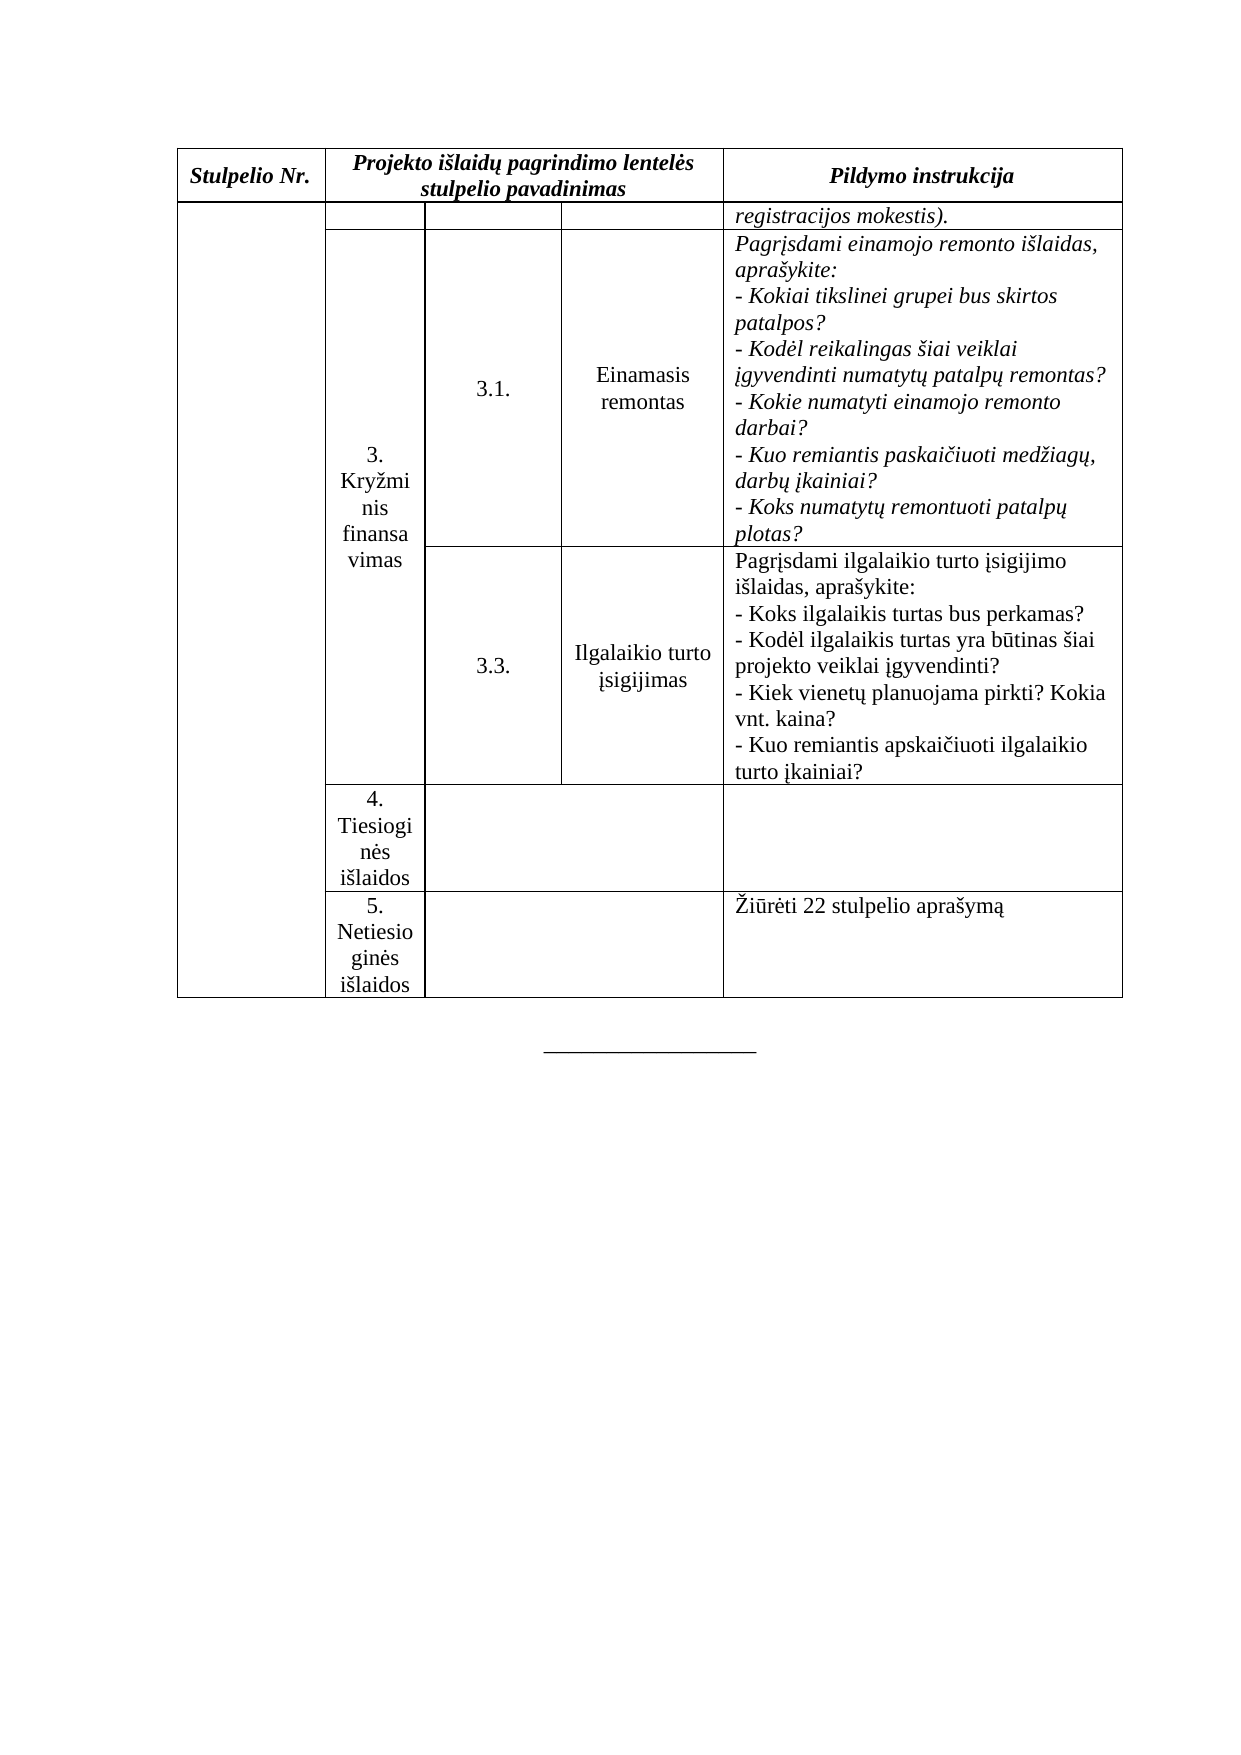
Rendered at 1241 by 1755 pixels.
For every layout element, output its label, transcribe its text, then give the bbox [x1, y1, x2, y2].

table_cell 5. Netiesioginės išlaidos [326, 892, 424, 997]
table_cell Einamasis remontas [562, 230, 723, 546]
table_cell Žiūrėti 22 stulpelio aprašymą [724, 892, 1122, 997]
table_cell [178, 203, 325, 997]
table_cell [562, 203, 723, 229]
table_header Pildymo instrukcija [724, 149, 1122, 201]
table_cell 4. Tiesioginės išlaidos [326, 785, 424, 891]
table_cell 3.1. [426, 230, 561, 546]
table_cell [426, 203, 561, 229]
table_cell 3. Kryžminis finansavimas [326, 230, 424, 784]
table_cell Ilgalaikio turto įsigijimas [562, 547, 723, 784]
table_cell [426, 892, 723, 997]
table_header Projekto išlaidų pagrindimo lentelės stulpelio pavadinimas [326, 149, 723, 201]
table_cell [724, 785, 1122, 891]
table_cell Pagrįsdami ilgalaikio turto įsigijimo išlaidas, aprašykite: - Koks ilgalaikis turtas bus perkamas? - Kodėl ilgalaikis turtas yra būtinas šiai projekto veiklai įgyvendinti? - Kiek vienetų planuojama pirkti? Kokia vnt. kaina? - Kuo remiantis apskaičiuoti ilgalaikio turto įkainiai? [724, 547, 1122, 784]
table_cell registracijos mokestis). [724, 203, 1122, 229]
table_cell Pagrįsdami einamojo remonto išlaidas, aprašykite: - Kokiai tikslinei grupei bus skirtos patalpos? - Kodėl reikalingas šiai veiklai įgyvendinti numatytų patalpų remontas? - Kokie numatyti einamojo remonto darbai? - Kuo remiantis paskaičiuoti medžiagų, darbų įkainiai? - Koks numatytų remontuoti patalpų plotas? [724, 230, 1122, 546]
text _________________ [177, 1027, 1122, 1056]
table_header Stulpelio Nr. [178, 149, 325, 201]
table_cell [426, 785, 723, 891]
table_cell 3.3. [426, 547, 561, 784]
table_cell [326, 203, 424, 229]
